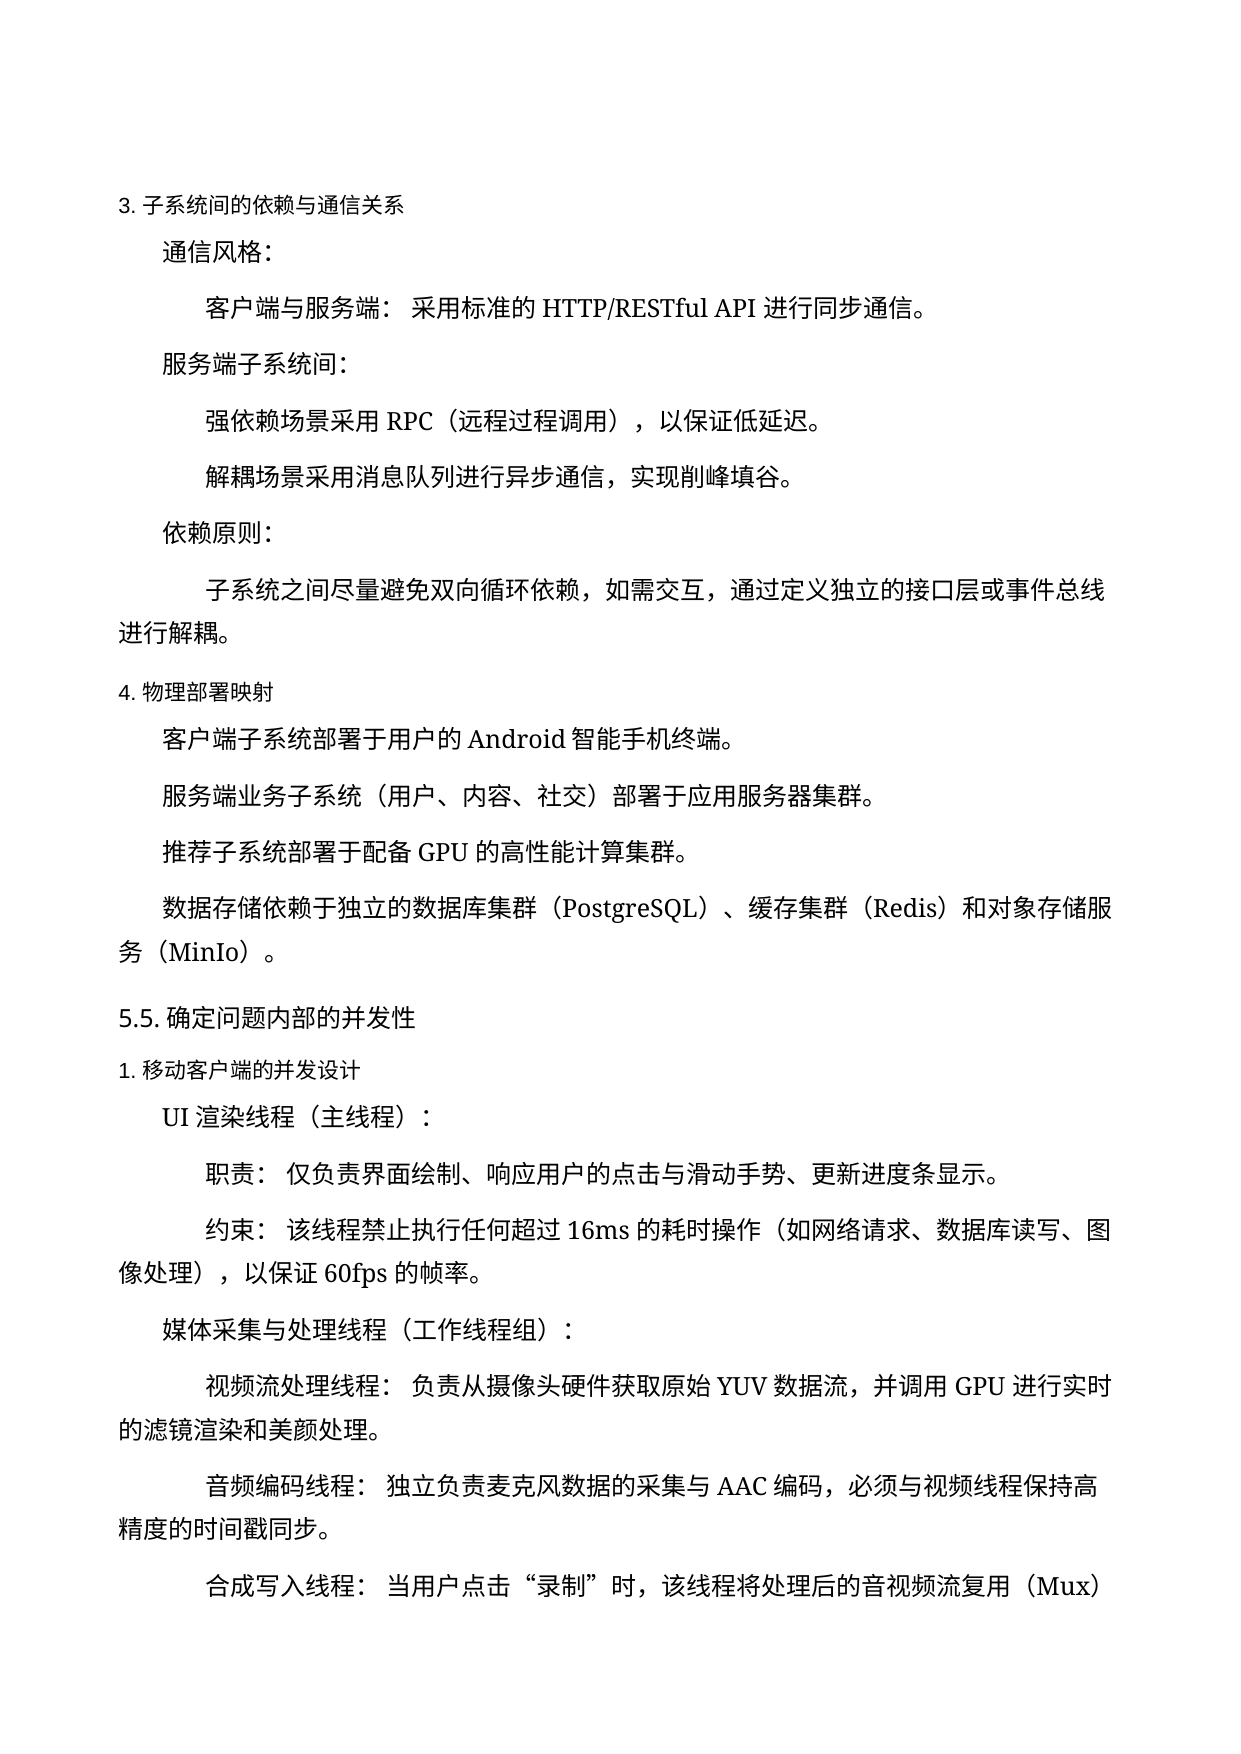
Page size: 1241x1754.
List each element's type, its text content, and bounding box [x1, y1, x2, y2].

text 音频编码线程： 独立负责麦克风数据的采集与 AAC 编码，必须与视频线程保持高精度的时间戳同步。 [118, 1466, 1122, 1546]
subtitle 确定问题内部的并发性 [118, 998, 1122, 1034]
text 职责： 仅负责界面绘制、响应用户的点击与滑动手势、更新进度条显示。 [118, 1154, 1122, 1190]
text 媒体采集与处理线程（工作线程组）： [118, 1310, 1122, 1347]
subtitle 移动客户端的并发设计 [118, 1053, 1122, 1085]
text 服务端业务子系统（用户、内容、社交）部署于应用服务器集群。 [118, 776, 1122, 812]
text 服务端子系统间： [118, 345, 1122, 381]
text 推荐子系统部署于配备 GPU 的高性能计算集群。 [118, 832, 1122, 868]
text 客户端与服务端： 采用标准的 HTTP/RESTful API 进行同步通信。 [118, 288, 1122, 324]
text 依赖原则： [118, 514, 1122, 550]
text 子系统之间尽量避免双向循环依赖，如需交互，通过定义独立的接口层或事件总线进行解耦。 [118, 570, 1122, 650]
text 合成写入线程： 当用户点击“录制”时，该线程将处理后的音视频流复用（Mux） [118, 1566, 1122, 1602]
text 解耦场景采用消息队列进行异步通信，实现削峰填谷。 [118, 457, 1122, 494]
subtitle 子系统间的依赖与通信关系 [118, 188, 1122, 219]
subtitle 物理部署映射 [118, 675, 1122, 707]
text 强依赖场景采用 RPC（远程过程调用），以保证低延迟。 [118, 401, 1122, 437]
text 视频流处理线程： 负责从摄像头硬件获取原始 YUV 数据流，并调用 GPU 进行实时的滤镜渲染和美颜处理。 [118, 1367, 1122, 1446]
text 约束： 该线程禁止执行任何超过 16ms 的耗时操作（如网络请求、数据库读写、图像处理），以保证 60fps 的帧率。 [118, 1211, 1122, 1290]
text UI 渲染线程（主线程）： [118, 1098, 1122, 1134]
text 客户端子系统部署于用户的 Android智能手机终端。 [118, 719, 1122, 756]
text 通信风格： [118, 232, 1122, 268]
text 数据存储依赖于独立的数据库集群（PostgreSQL）、缓存集群（Redis）和对象存储服务（MinIo）。 [118, 889, 1122, 968]
